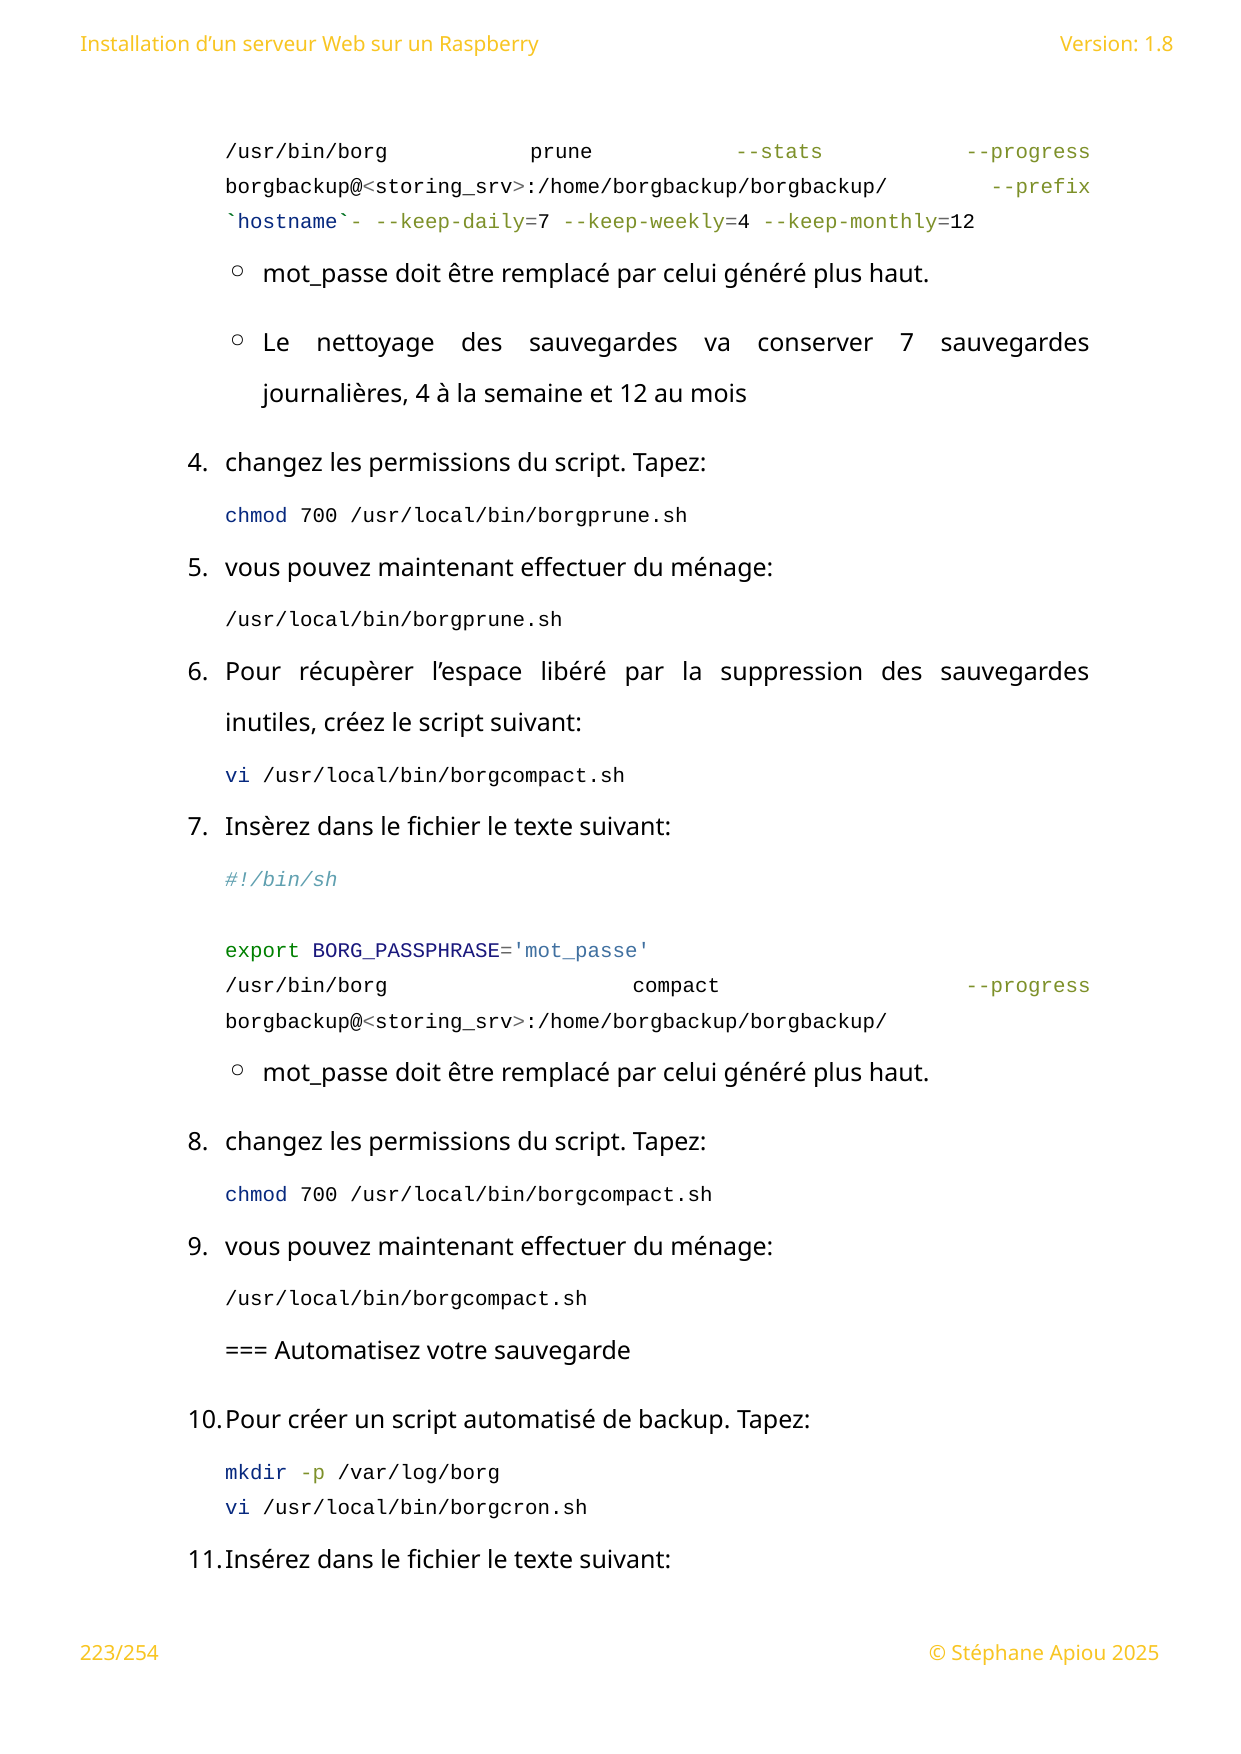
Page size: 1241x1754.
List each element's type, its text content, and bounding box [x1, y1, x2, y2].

list mot_passe doit être remplacé par celui généré plus haut. [225, 1055, 1090, 1089]
list vi /usr/local/bin/borgcompact.sh [187, 765, 1090, 788]
list /usr/local/bin/borgcompact.sh [187, 1288, 1090, 1312]
list vous pouvez maintenant effectuer du ménage: [187, 549, 1090, 583]
list export BORG_PASSPHRASE='mot_passe' [187, 940, 1090, 963]
list Insèrez dans le fichier le texte suivant: [187, 809, 1090, 843]
list Insérez dans le fichier le texte suivant: [187, 1542, 1090, 1576]
list vi /usr/local/bin/borgcron.sh [187, 1497, 1090, 1521]
list /usr/bin/borg compact --progress borgbackup@<storing_srv>:/home/borgbackup/borgbackup/ [187, 975, 1090, 1034]
list vous pouvez maintenant effectuer du ménage: [187, 1228, 1090, 1262]
list changez les permissions du script. Tapez: [187, 445, 1090, 479]
list Pour créer un script automatisé de backup. Tapez: [187, 1402, 1090, 1436]
list mot_passe doit être remplacé par celui généré plus haut. [225, 256, 1090, 290]
list /usr/local/bin/borgprune.sh [187, 609, 1090, 633]
list === Automatisez votre sauvegarde [187, 1333, 1090, 1367]
list chmod 700 /usr/local/bin/borgcompact.sh [187, 1184, 1090, 1208]
list chmod 700 /usr/local/bin/borgprune.sh [187, 505, 1090, 528]
list Pour récupèrer l’espace libéré par la suppression des sauvegardes inutiles, créez le script suivant: [187, 654, 1090, 739]
list changez les permissions du script. Tapez: [187, 1124, 1090, 1158]
list /usr/bin/borg prune --stats --progress borgbackup@<storing_srv>:/home/borgbackup/borgbackup/ --prefix `hostname`- --keep-daily=7 --keep-weekly=4 --keep-monthly=12 [187, 141, 1090, 235]
list mkdir -p /var/log/borg [187, 1462, 1090, 1485]
list Le nettoyage des sauvegardes va conserver 7 sauvegardes journalières, 4 à la semaine et 12 au mois [225, 325, 1090, 410]
list #!/bin/sh [187, 869, 1090, 893]
